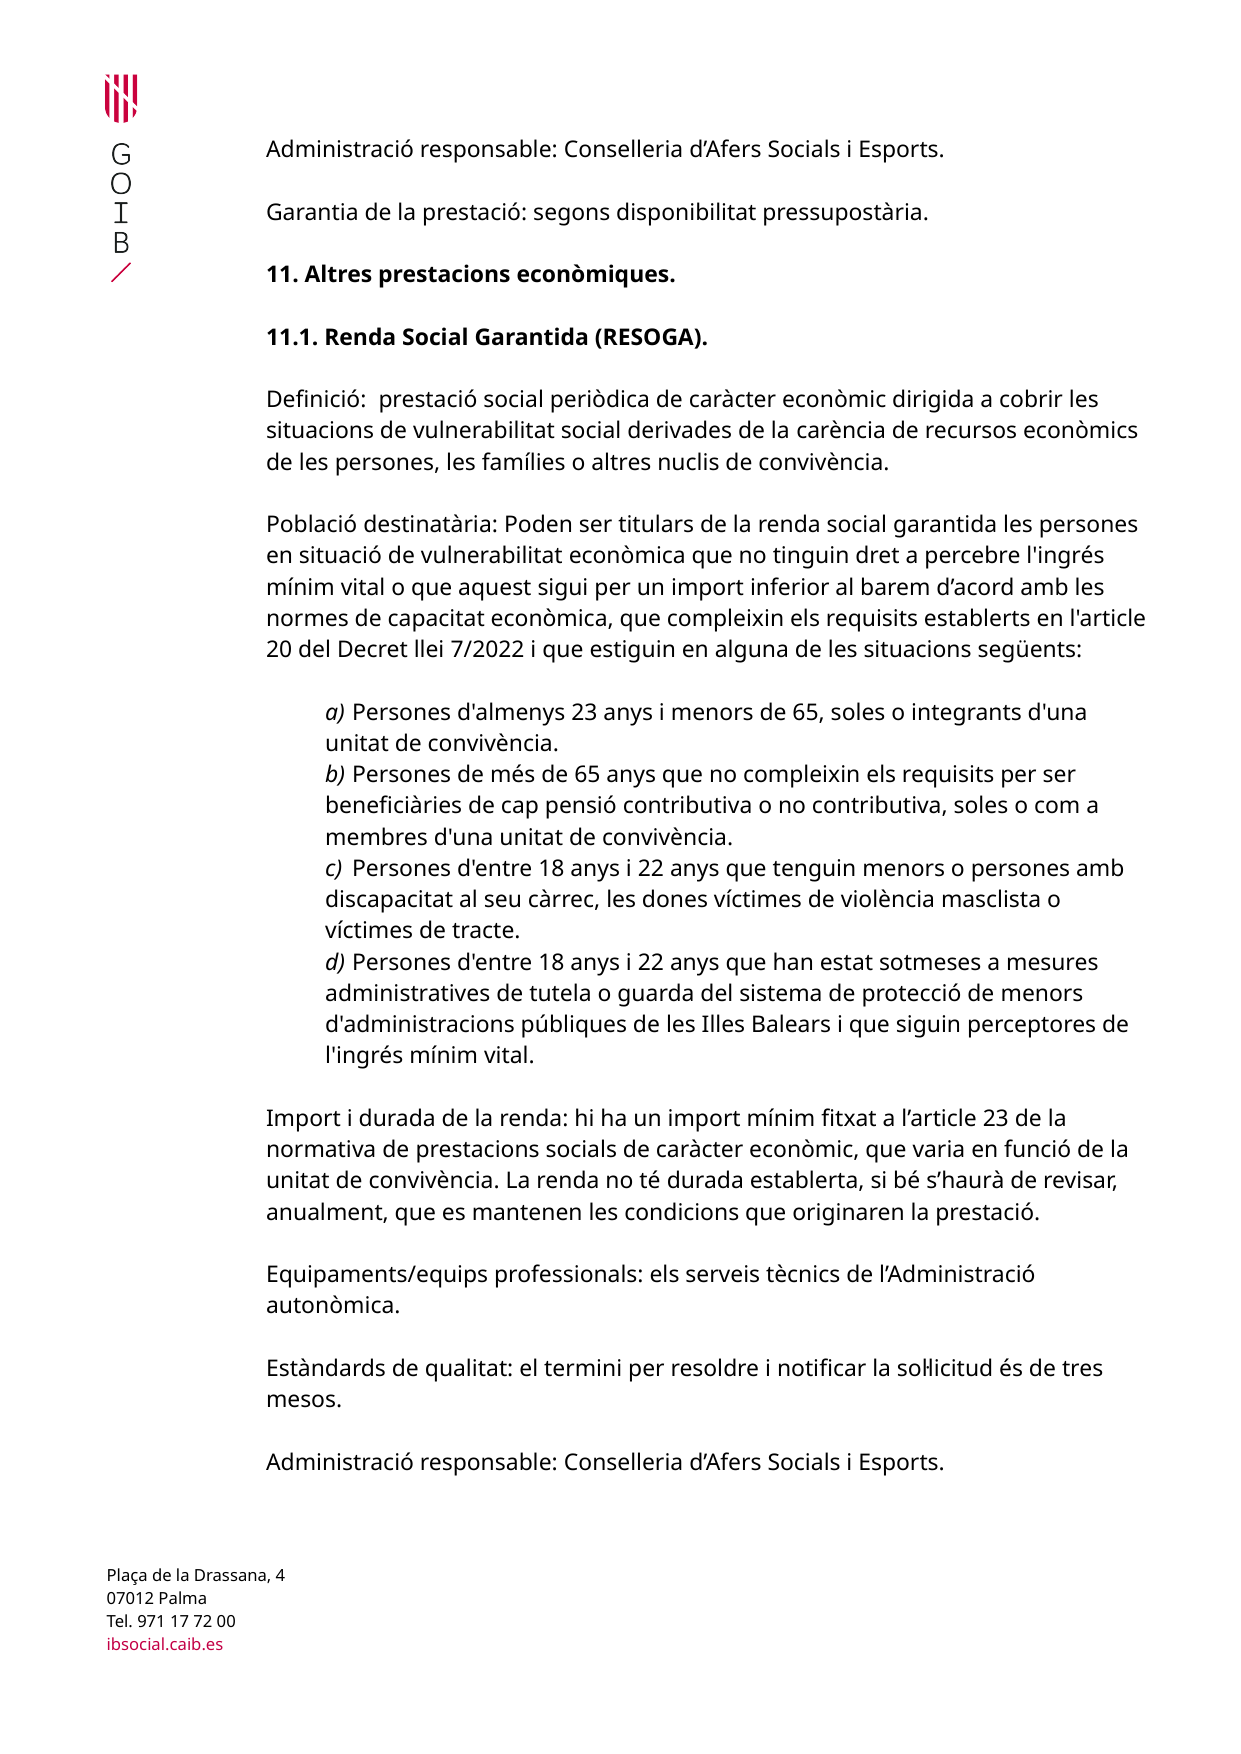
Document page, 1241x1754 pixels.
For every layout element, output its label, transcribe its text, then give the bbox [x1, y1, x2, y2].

text Equipaments/equips professionals: els serveis tècnics de l’Administració autonòmica. [266, 1258, 1152, 1320]
text Administració responsable: Conselleria d’Afers Socials i Esports. [266, 1445, 1152, 1477]
list Persones de més de 65 anys que no compleixin els requisits per ser beneficiàries de cap pensió contributiva o no contributiva, soles o com a membres d'una unitat de convivència. [325, 758, 1152, 852]
list Persones d'almenys 23 anys i menors de 65, soles o integrants d'una unitat de convivència. [325, 695, 1152, 758]
text Garantia de la prestació: segons disponibilitat pressupostària. [266, 195, 1152, 227]
text 11.1. Renda Social Garantida (RESOGA). [266, 320, 1152, 352]
text Definició: prestació social periòdica de caràcter econòmic dirigida a cobrir les situacions de vulnerabilitat social derivades de la carència de recursos econòmics de les persones, les famílies o altres nuclis de convivència. [266, 383, 1152, 477]
picture [76, 51, 166, 313]
text Estàndards de qualitat: el termini per resoldre i notificar la sol·licitud és de tres mesos. [266, 1352, 1152, 1414]
text Població destinatària: Poden ser titulars de la renda social garantida les persones en situació de vulnerabilitat econòmica que no tinguin dret a percebre l'ingrés mínim vital o que aquest sigui per un import inferior al barem d’acord amb les normes de capacitat econòmica, que compleixin els requisits establerts en l'article 20 del Decret llei 7/2022 i que estiguin en alguna de les situacions següents: [266, 508, 1152, 664]
list Persones d'entre 18 anys i 22 anys que tenguin menors o persones amb discapacitat al seu càrrec, les dones víctimes de violència masclista o víctimes de tracte. [325, 852, 1152, 945]
text 11. Altres prestacions econòmiques. [266, 258, 1152, 289]
list Persones d'entre 18 anys i 22 anys que han estat sotmeses a mesures administratives de tutela o guarda del sistema de protecció de menors d'administracions públiques de les Illes Balears i que siguin perceptores de l'ingrés mínim vital. [325, 945, 1152, 1070]
text Import i durada de la renda: hi ha un import mínim fitxat a l’article 23 de la normativa de prestacions socials de caràcter econòmic, que varia en funció de la unitat de convivència. La renda no té durada establerta, si bé s’haurà de revisar, anualment, que es mantenen les condicions que originaren la prestació. [266, 1102, 1152, 1227]
text Administració responsable: Conselleria d’Afers Socials i Esports. [266, 133, 1152, 164]
